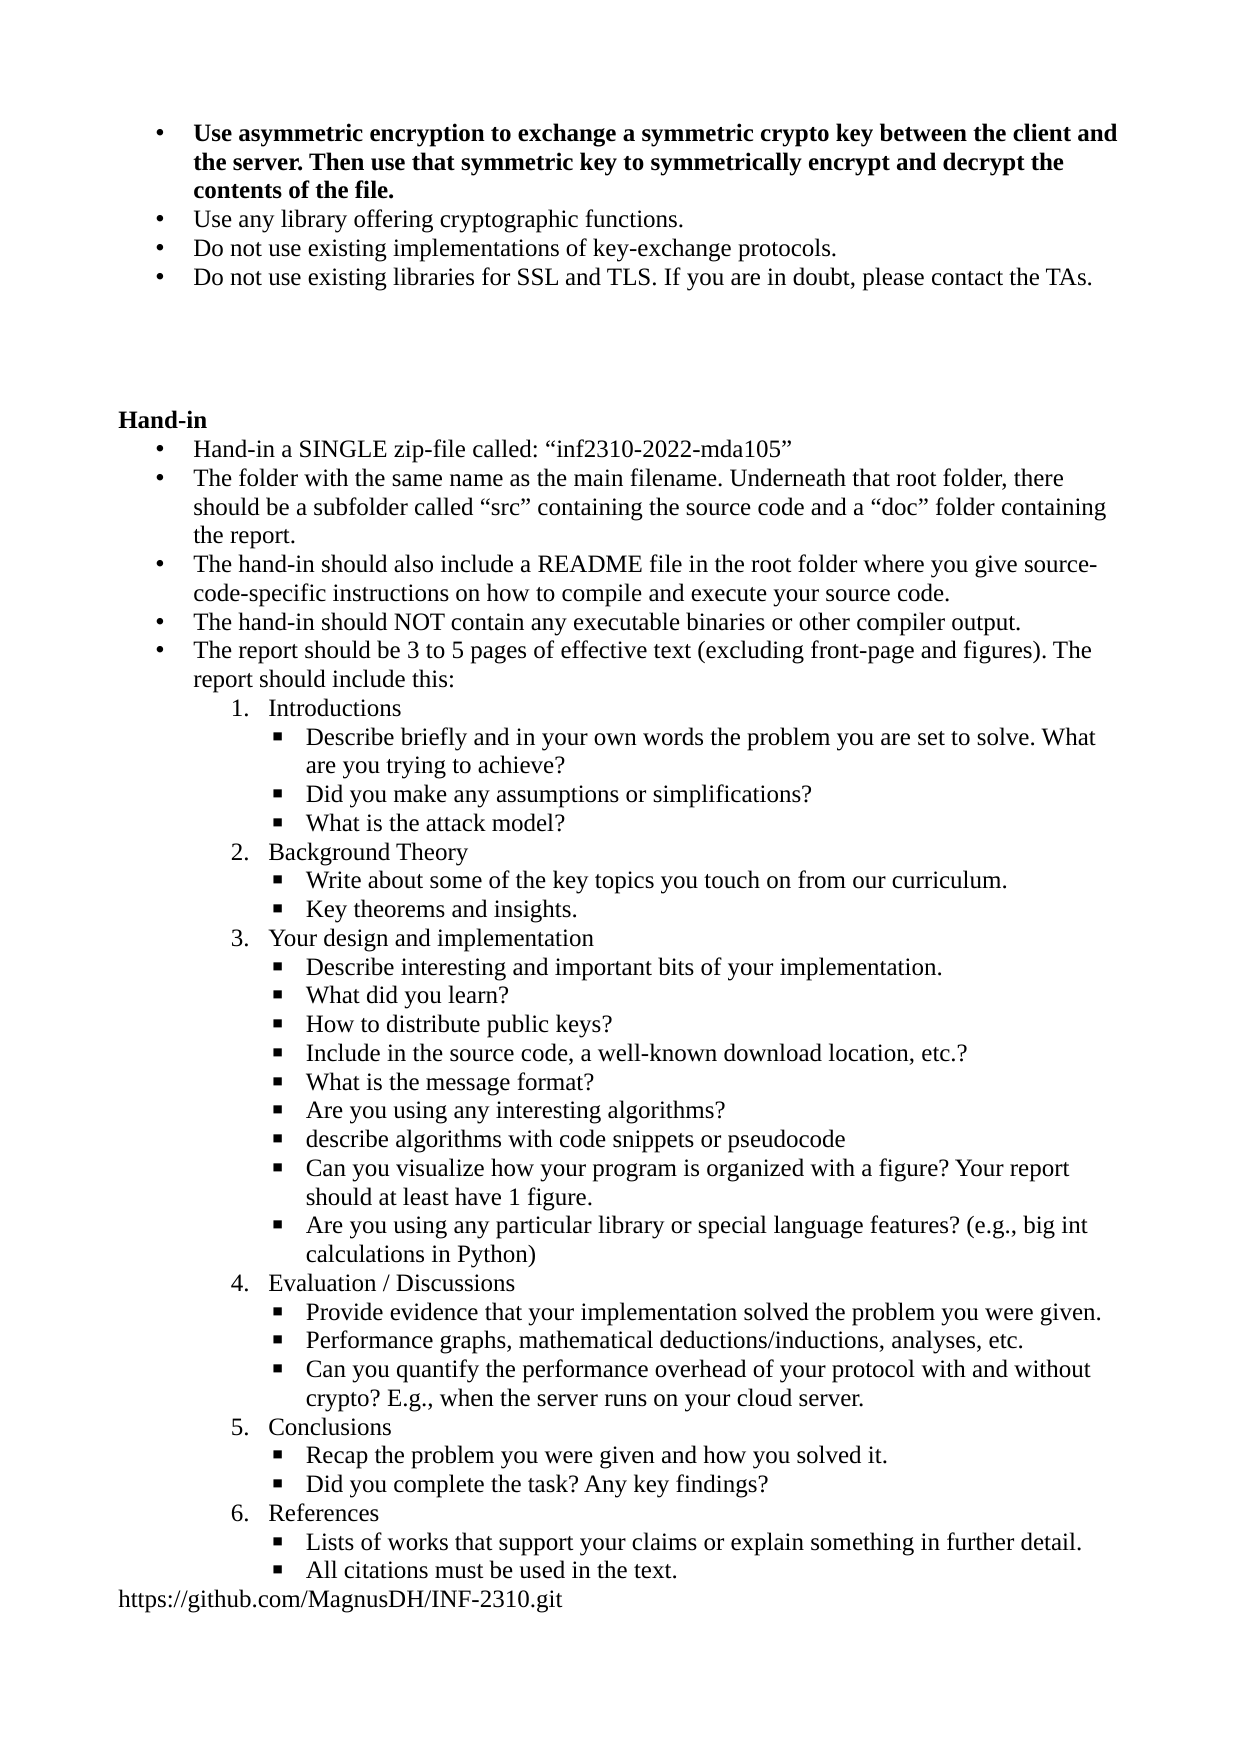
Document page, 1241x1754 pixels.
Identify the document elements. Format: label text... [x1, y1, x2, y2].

list Do not use existing libraries for SSL and TLS. If you are in doubt, please contact the TAs. [156, 262, 1122, 291]
list Do not use existing implementations of key-exchange protocols. [156, 233, 1122, 262]
list Did you complete the task? Any key findings? [268, 1469, 1122, 1498]
list What is the attack model? [268, 808, 1122, 837]
list Describe interesting and important bits of your implementation. [268, 952, 1122, 981]
list Recap the problem you were given and how you solved it. [268, 1441, 1122, 1469]
list Are you using any particular library or special language features? (e.g., big int calculations in Python) [268, 1211, 1122, 1268]
list How to distribute public keys? [268, 1009, 1122, 1038]
list Lists of works that support your claims or explain something in further detail. [268, 1527, 1122, 1556]
list The report should be 3 to 5 pages of effective text (excluding front-page and figures). The report should include this: [156, 636, 1122, 693]
list Write about some of the key topics you touch on from our curriculum. [268, 866, 1122, 894]
list References [231, 1498, 1122, 1527]
list Are you using any interesting algorithms? [268, 1096, 1122, 1124]
list Key theorems and insights. [268, 894, 1122, 923]
text https://github.com/MagnusDH/INF-2310.git [118, 1584, 1122, 1613]
list Provide evidence that your implementation solved the problem you were given. [268, 1297, 1122, 1326]
list What is the message format? [268, 1067, 1122, 1096]
list Evaluation / Discussions [231, 1268, 1122, 1297]
list Conclusions [231, 1412, 1122, 1441]
list Use asymmetric encryption to exchange a symmetric crypto key between the client and the server. Then use that symmetric key to symmetrically encrypt and decrypt the contents of the file. [156, 118, 1122, 204]
list The hand-in should also include a README file in the root folder where you give source-code-specific instructions on how to compile and execute your source code. [156, 549, 1122, 607]
list Introductions [231, 693, 1122, 722]
list Performance graphs, mathematical deductions/inductions, analyses, etc. [268, 1326, 1122, 1354]
list Include in the source code, a well-known download location, etc.? [268, 1038, 1122, 1067]
list Hand-in a SINGLE zip-file called: “inf2310-2022-mda105” [156, 434, 1122, 463]
list The folder with the same name as the main filename. Underneath that root folder, there should be a subfolder called “src” containing the source code and a “doc” folder containing the report. [156, 463, 1122, 549]
list Can you visualize how your program is organized with a figure? Your report should at least have 1 figure. [268, 1153, 1122, 1211]
list describe algorithms with code snippets or pseudocode [268, 1124, 1122, 1153]
list Your design and implementation [231, 923, 1122, 952]
list What did you learn? [268, 981, 1122, 1009]
list Use any library offering cryptographic functions. [156, 204, 1122, 233]
list Background Theory [231, 837, 1122, 866]
list Describe briefly and in your own words the problem you are set to solve. What are you trying to achieve? [268, 722, 1122, 779]
list The hand-in should NOT contain any executable binaries or other compiler output. [156, 607, 1122, 636]
list All citations must be used in the text. [268, 1556, 1122, 1584]
text Hand-in [118, 406, 1122, 434]
list Did you make any assumptions or simplifications? [268, 779, 1122, 808]
list Can you quantify the performance overhead of your protocol with and without crypto? E.g., when the server runs on your cloud server. [268, 1354, 1122, 1412]
